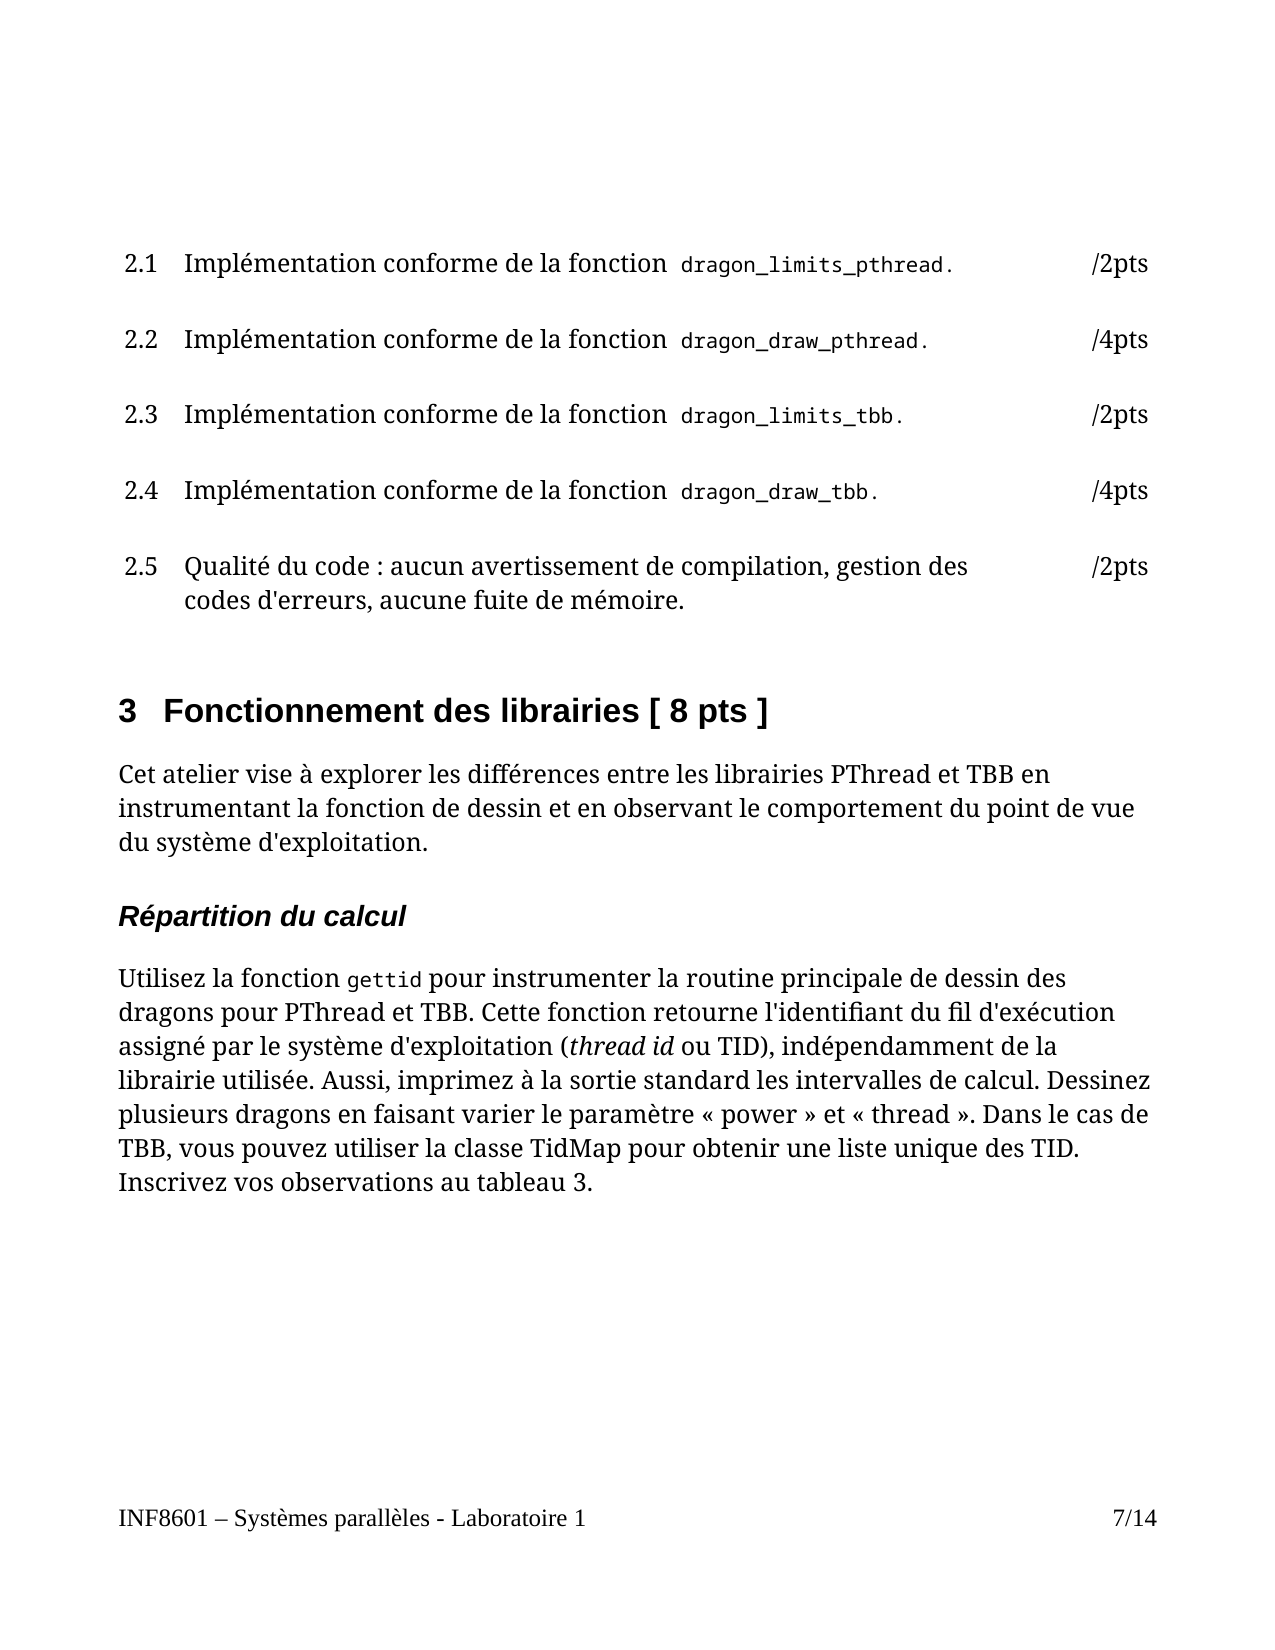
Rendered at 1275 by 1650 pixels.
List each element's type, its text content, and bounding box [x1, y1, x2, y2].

table_cell [1006, 301, 1079, 376]
table_cell Implémentation conforme de la fonction dragon_limits_tbb. [118, 376, 1006, 452]
table_cell [1006, 452, 1079, 527]
table_cell /2pts [1080, 528, 1157, 637]
table_cell /4pts [1080, 452, 1157, 527]
table_header Implémentation conforme de la fonction dragon_limits_pthread. [118, 225, 1006, 301]
text Cet atelier vise à explorer les différences entre les librairies PThread et TBB en instrumentant la fonction de dessin et en observant le comportement du point de vue du système d'exploitation. [118, 757, 1157, 859]
table_header [1006, 225, 1079, 301]
text Utilisez la fonction gettid pour instrumenter la routine principale de dessin des dragons pour PThread et TBB. Cette fonction retourne l'identifiant du fil d'exécution assigné par le système d'exploitation (thread id ou TID), indépendamment de la librairie utilisée. Aussi, imprimez à la sortie standard les intervalles de calcul. Dessinez plusieurs dragons en faisant varier le paramètre « power » et « thread ». Dans le cas de TBB, vous pouvez utiliser la classe TidMap pour obtenir une liste unique des TID. Inscrivez vos observations au tableau 3. [118, 960, 1157, 1199]
table_cell /2pts [1080, 376, 1157, 452]
table_header /2pts [1080, 225, 1157, 301]
table_cell [1006, 528, 1079, 637]
table_cell Implémentation conforme de la fonction dragon_draw_tbb. [118, 452, 1006, 527]
subtitle Fonctionnement des librairies [ 8 pts ] [118, 691, 1157, 729]
table_cell /4pts [1080, 301, 1157, 376]
table_cell [1006, 376, 1079, 452]
table_cell Qualité du code : aucun avertissement de compilation, gestion des codes d'erreurs, aucune fuite de mémoire. [118, 528, 1006, 637]
subtitle Répartition du calcul [118, 899, 1157, 933]
table_cell Implémentation conforme de la fonction dragon_draw_pthread. [118, 301, 1006, 376]
